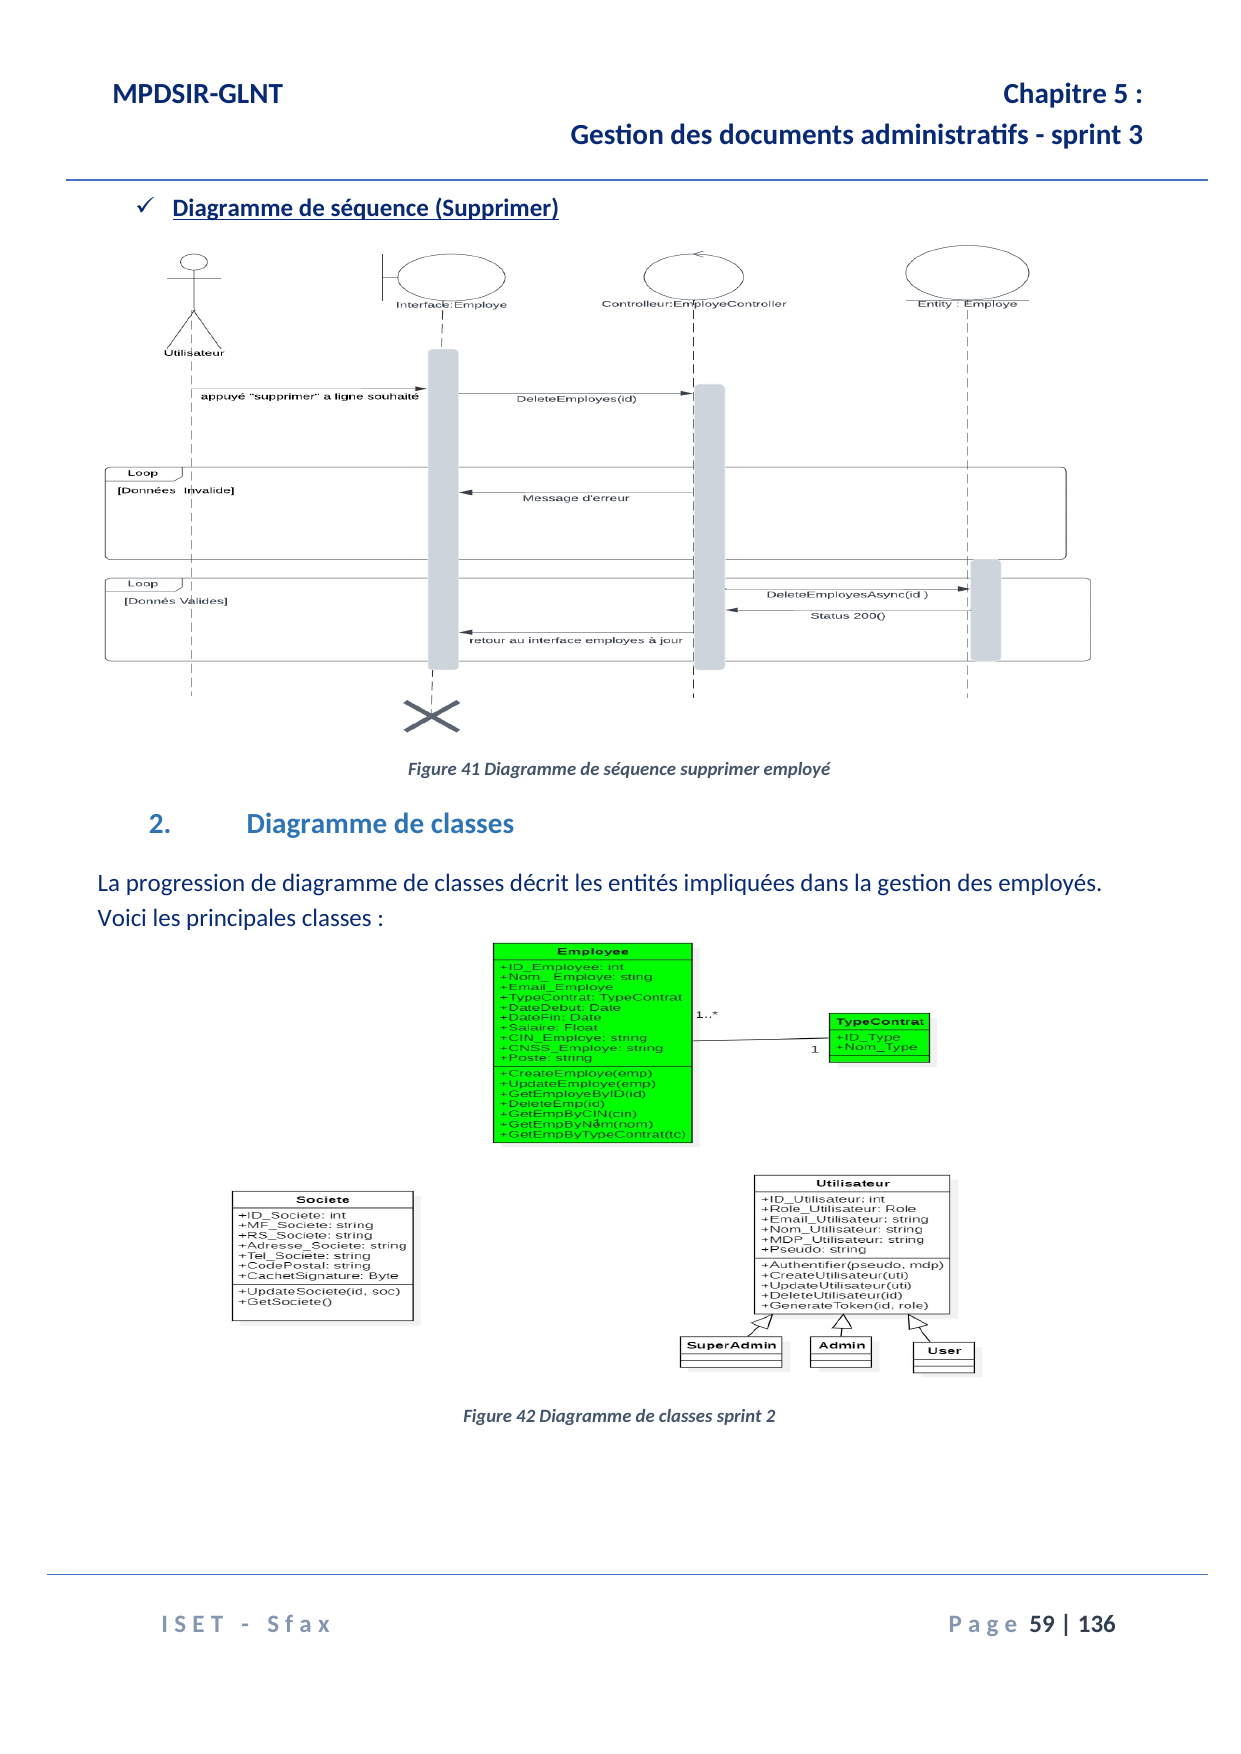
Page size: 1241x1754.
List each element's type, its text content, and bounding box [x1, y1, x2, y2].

text La progression de diagramme de classes décrit les entités impliquées dans la gestion des employés. Voici les principales classes : [97, 867, 1143, 933]
subtitle Diagramme de classes [171, 805, 1143, 841]
text Figure 42 Diagramme de classes sprint 2 [97, 1404, 1143, 1427]
text Figure 41 Diagramme de séquence supprimer employé [97, 757, 1143, 780]
list Diagramme de séquence (Supprimer) [135, 192, 1143, 223]
